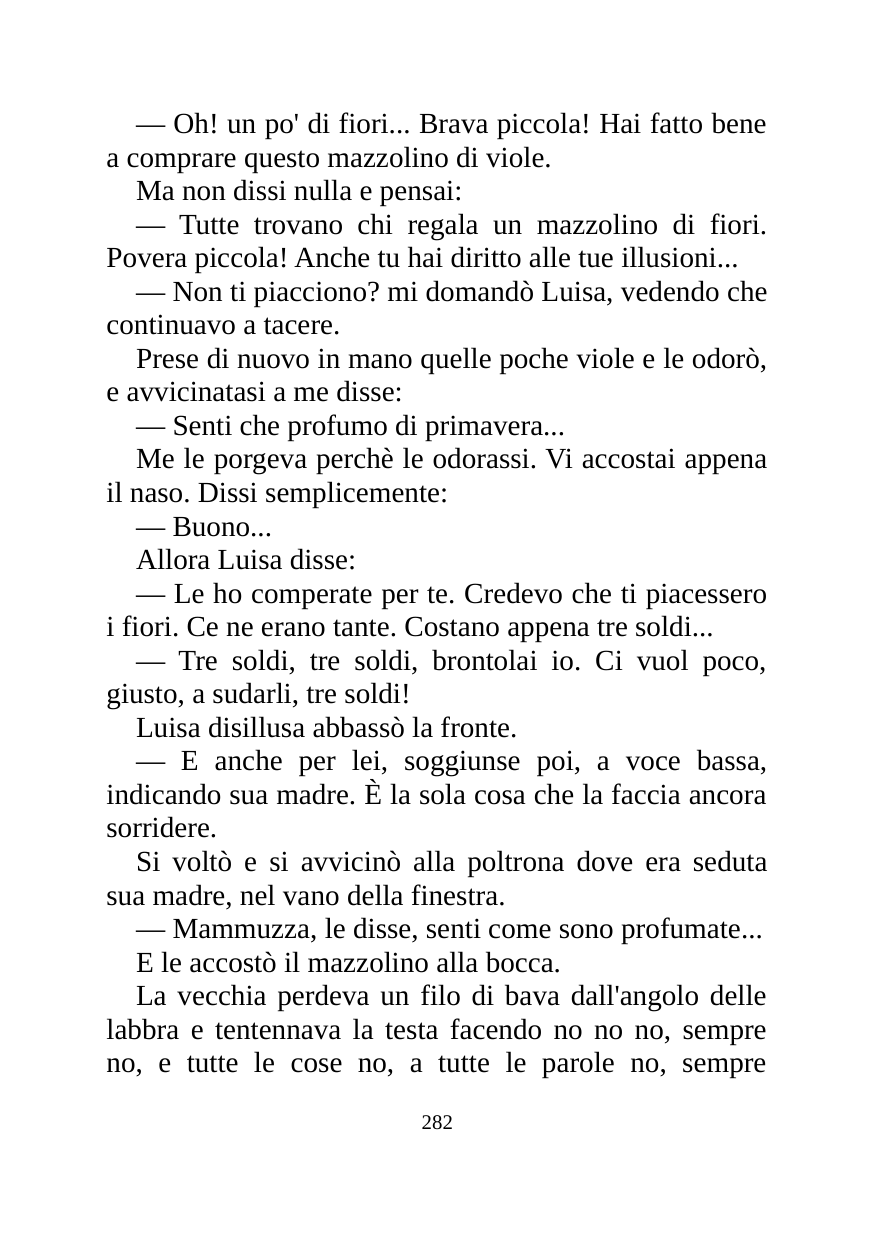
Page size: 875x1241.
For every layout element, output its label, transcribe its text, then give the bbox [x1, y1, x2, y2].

text — Non ti piacciono? mi domandò Luisa, vedendo che continuavo a tacere. [106, 274, 768, 341]
text — Senti che profumo di primavera... [106, 408, 768, 442]
text E le accostò il mazzolino alla bocca. [106, 945, 768, 978]
text — E anche per lei, soggiunse poi, a voce bassa, indicando sua madre. È la sola cosa che la faccia ancora sorridere. [106, 743, 768, 844]
text — Tutte trovano chi regala un mazzolino di fiori. Povera piccola! Anche tu hai diritto alle tue illusioni... [106, 207, 768, 274]
text La vecchia perdeva un filo di bava dall'angolo delle labbra e tentennava la testa facendo no no no, sempre no, e tutte le cose no, a tutte le parole no, sempre [106, 978, 768, 1079]
text Me le porgeva perchè le odorassi. Vi accostai appena il naso. Dissi semplicemente: [106, 442, 768, 509]
text Prese di nuovo in mano quelle poche viole e le odorò, e avvicinatasi a me disse: [106, 341, 768, 408]
text Si voltò e si avvicinò alla poltrona dove era seduta sua madre, nel vano della finestra. [106, 844, 768, 911]
text Allora Luisa disse: [106, 542, 768, 576]
text — Mammuzza, le disse, senti come sono profumate... [106, 911, 768, 945]
text Luisa disillusa abbassò la fronte. [106, 710, 768, 743]
text — Le ho comperate per te. Credevo che ti piacessero i fiori. Ce ne erano tante. Costano appena tre soldi... [106, 576, 768, 643]
text — Oh! un po' di fiori... Brava piccola! Hai fatto bene a comprare questo mazzolino di viole. [106, 106, 768, 173]
text Ma non dissi nulla e pensai: [106, 173, 768, 207]
text — Tre soldi, tre soldi, brontolai io. Ci vuol poco, giusto, a sudarli, tre soldi! [106, 643, 768, 710]
text — Buono... [106, 509, 768, 542]
